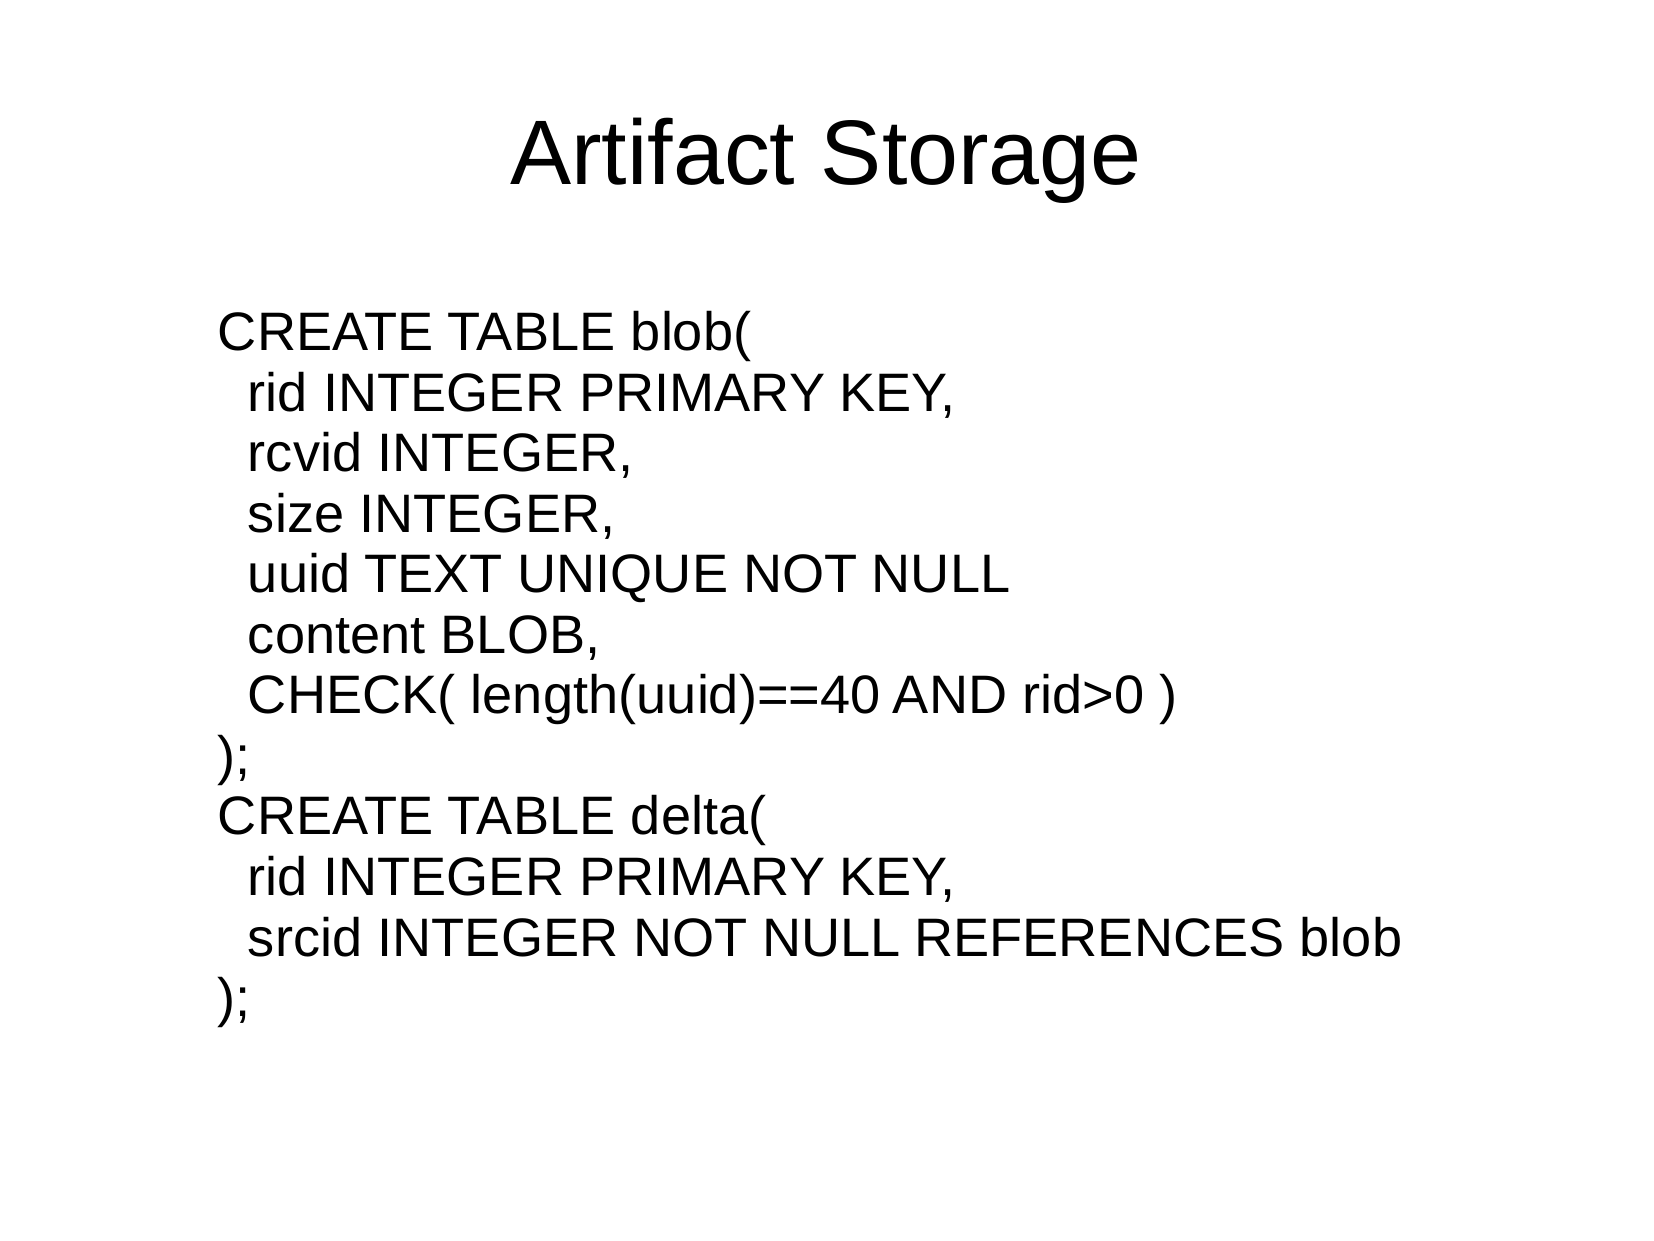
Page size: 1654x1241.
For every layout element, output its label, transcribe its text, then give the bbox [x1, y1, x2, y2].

title Artifact Storage [82, 49, 1571, 257]
text_box CREATE TABLE blob( rid INTEGER PRIMARY KEY, rcvid INTEGER, size INTEGER, uuid TEXT UNIQUE NOT NULL content BLOB, CHECK( length(uuid)==40 AND rid>0 ) ); CREATE TABLE delta( rid INTEGER PRIMARY KEY, srcid INTEGER NOT NULL REFERENCES blob ); [203, 294, 1419, 1036]
